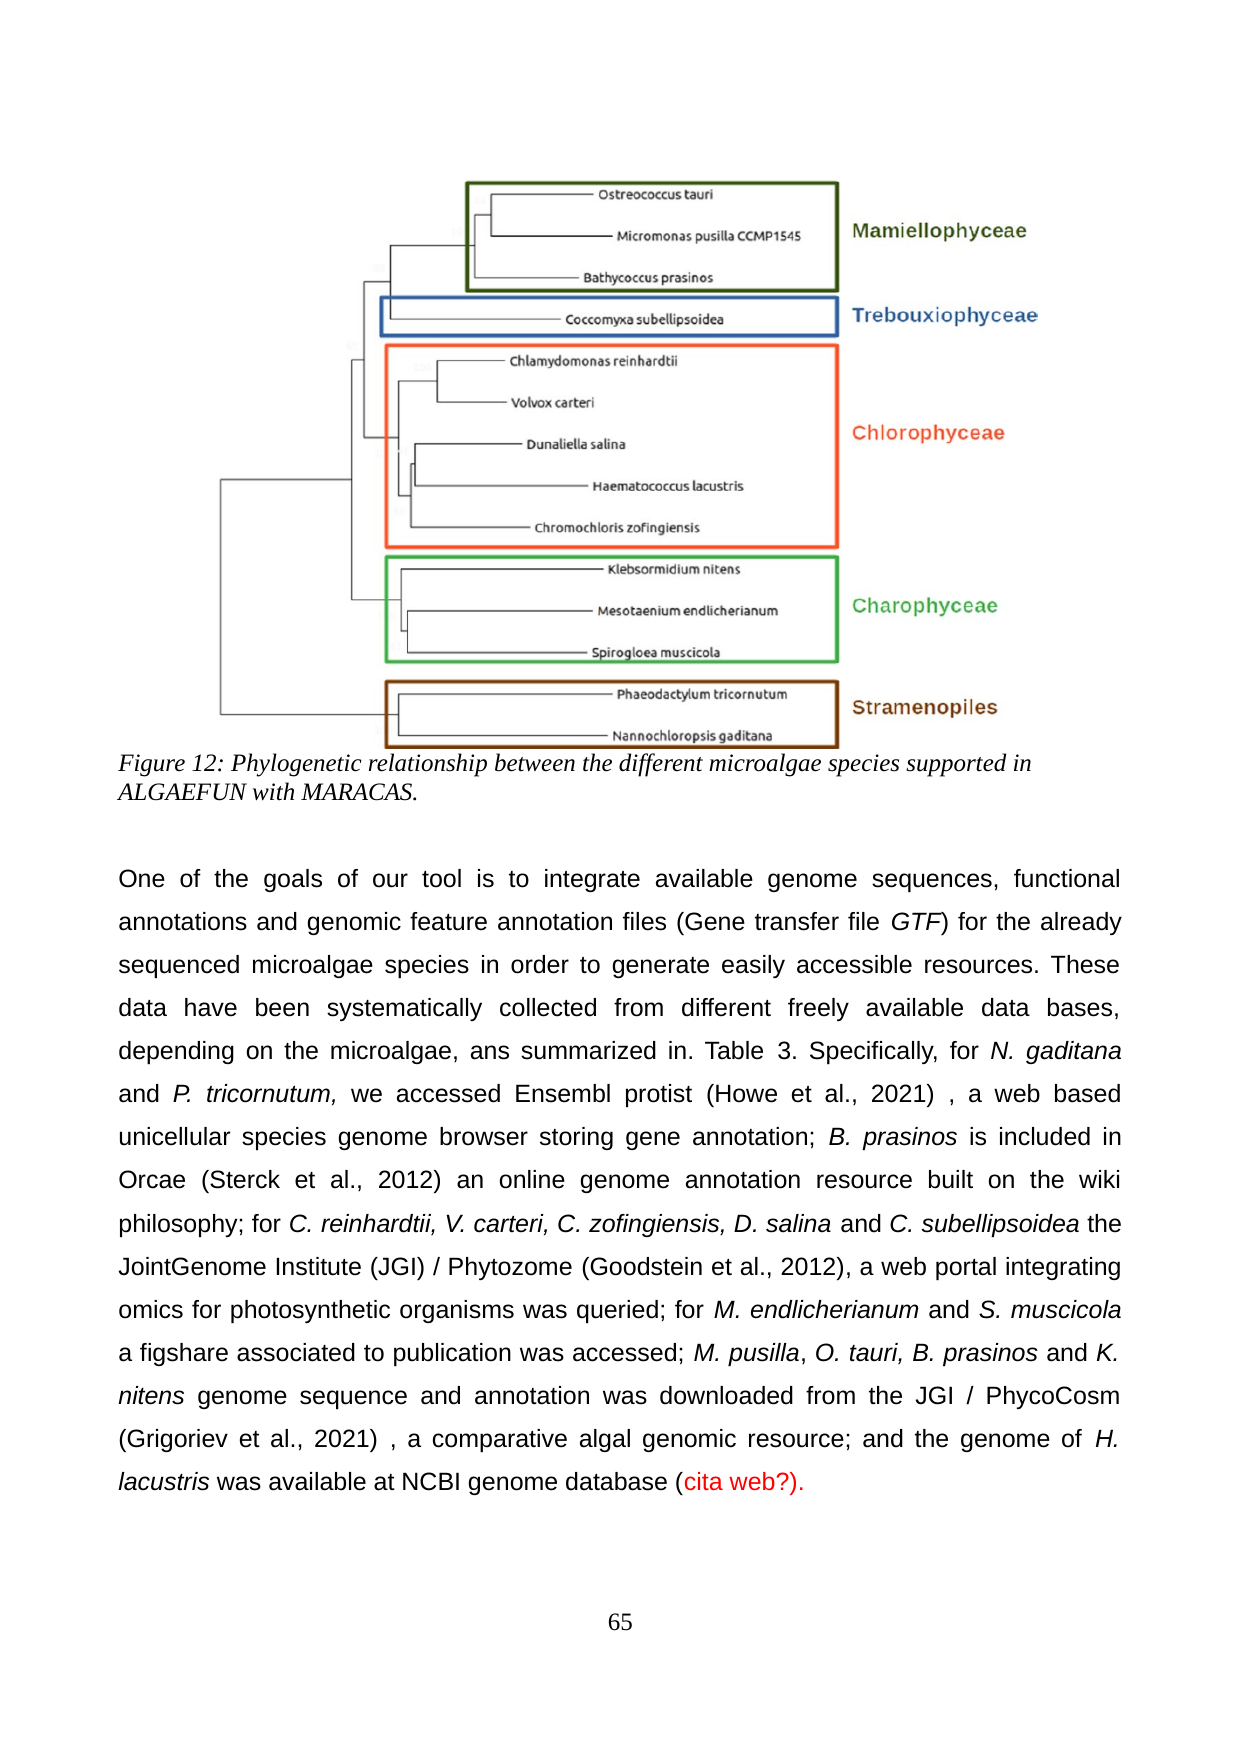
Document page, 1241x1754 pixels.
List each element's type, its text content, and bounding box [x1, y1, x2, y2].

text Figure 12: Phylogenetic relationship between the different microalgae species supported in ALGAEFUN with MARACAS. [118, 749, 1122, 806]
picture [118, 169, 1123, 749]
text One of the goals of our tool is to integrate available genome sequences, functional annotations and genomic feature annotation files (Gene transfer file GTF) for the already sequenced microalgae species in order to generate easily accessible resources. These data have been systematically collected from different freely available data bases, depending on the microalgae, ans summarized in. Table 3. Specifically, for N. gaditana and P. tricornutum, we accessed Ensembl protist (Howe et al., 2021)⁠ , a web based unicellular species genome browser storing gene annotation; B. prasinos is included in Orcae (Sterck et al., 2012)⁠ an online genome annotation resource built on the wiki philosophy; for C. reinhardtii, V. carteri, C. zofingiensis, D. salina and C. subellipsoidea the JointGenome Institute (JGI) / Phytozome (Goodstein et al., 2012)⁠, a web portal integrating omics for photosynthetic organisms was queried; for M. endlicherianum and S. muscicola a figshare associated to publication was accessed; M. pusilla, O. tauri, B. prasinos and K. nitens genome sequence and annotation was downloaded from the JGI / PhycoCosm (Grigoriev et al., 2021)⁠ , a comparative algal genomic resource; and the genome of H. lacustris was available at NCBI genome database (cita web?). [118, 863, 1122, 1496]
